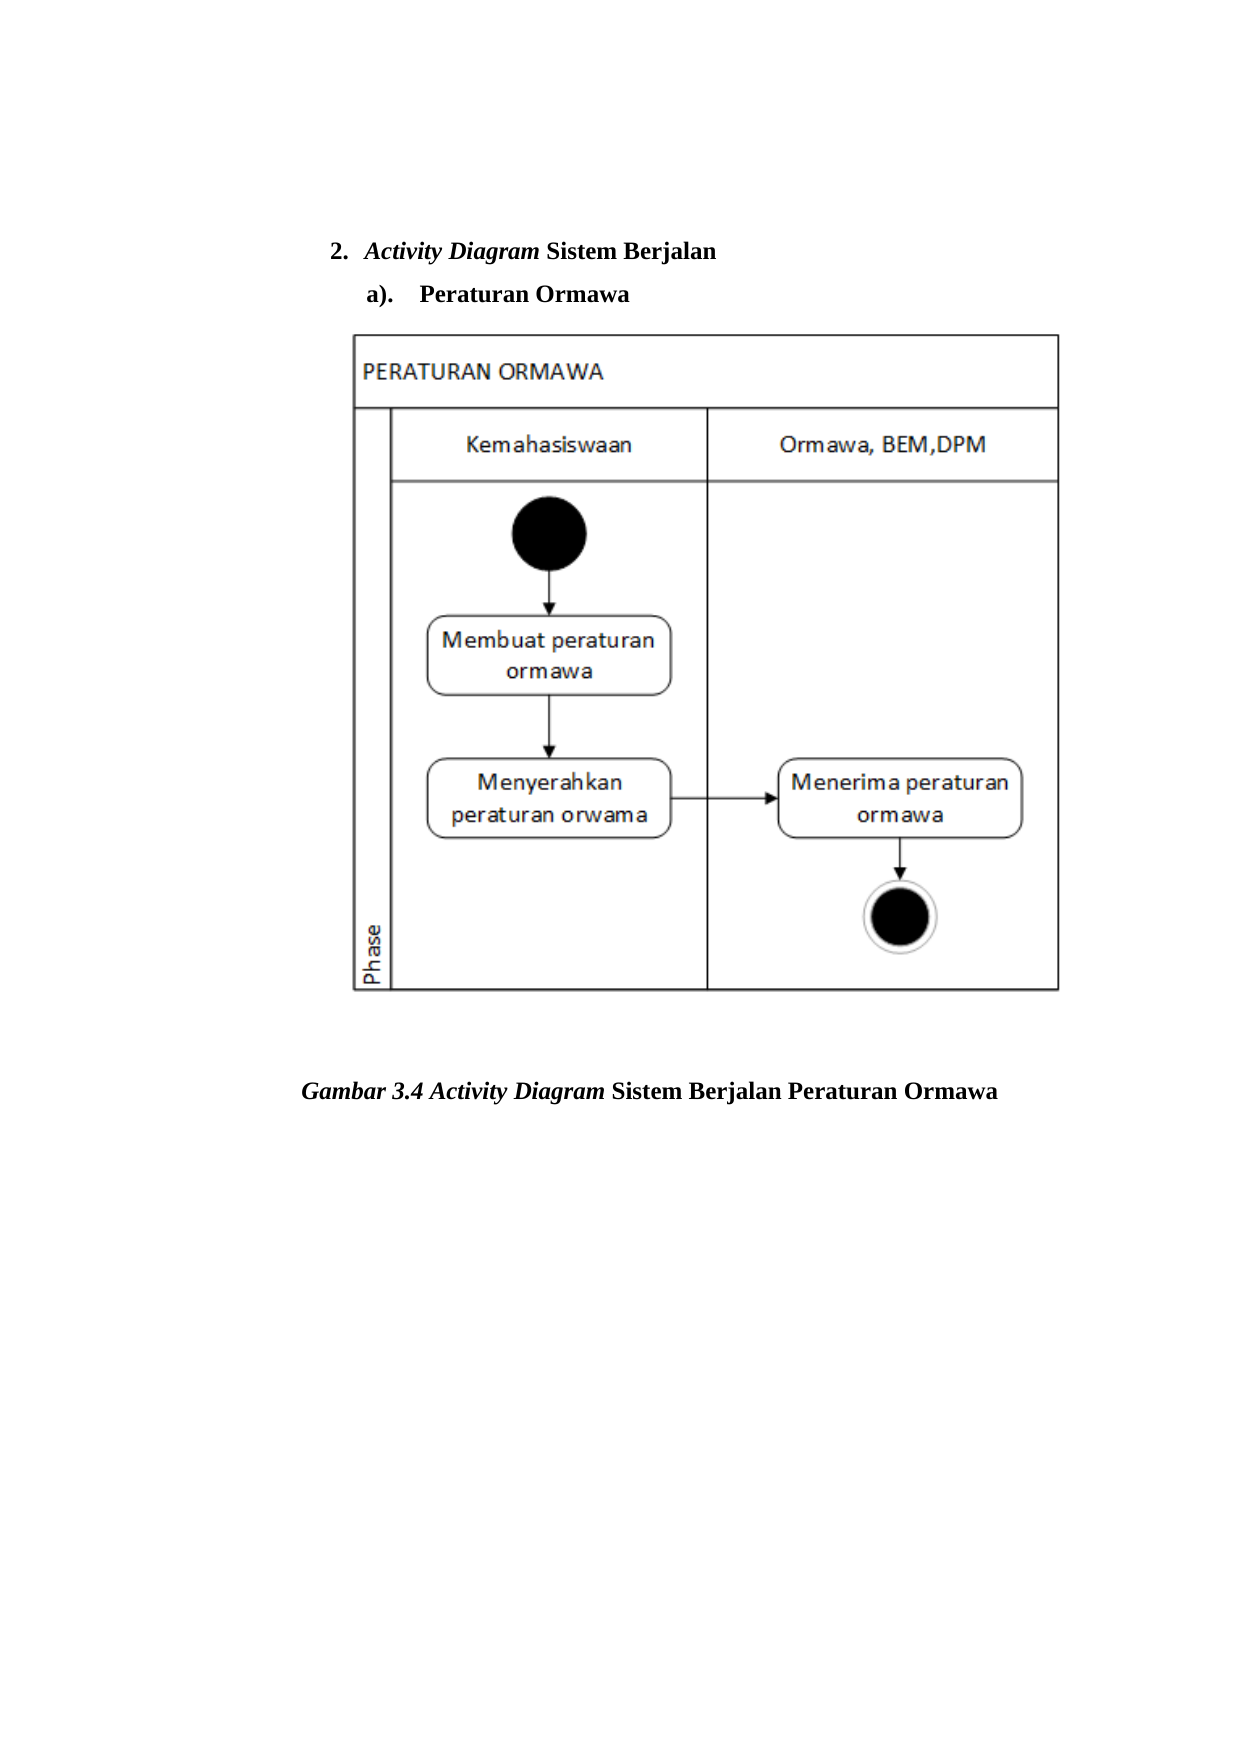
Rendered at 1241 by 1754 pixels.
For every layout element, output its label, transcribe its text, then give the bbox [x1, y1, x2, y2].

picture [348, 333, 1061, 1000]
list Activity Diagram Sistem Berjalan [330, 236, 1063, 265]
table_header [236, 323, 1063, 1063]
text Gambar 3.4 Activity Diagram Sistem Berjalan Peraturan Ormawa [236, 1076, 1063, 1104]
list Peraturan Ormawa [313, 279, 1063, 308]
